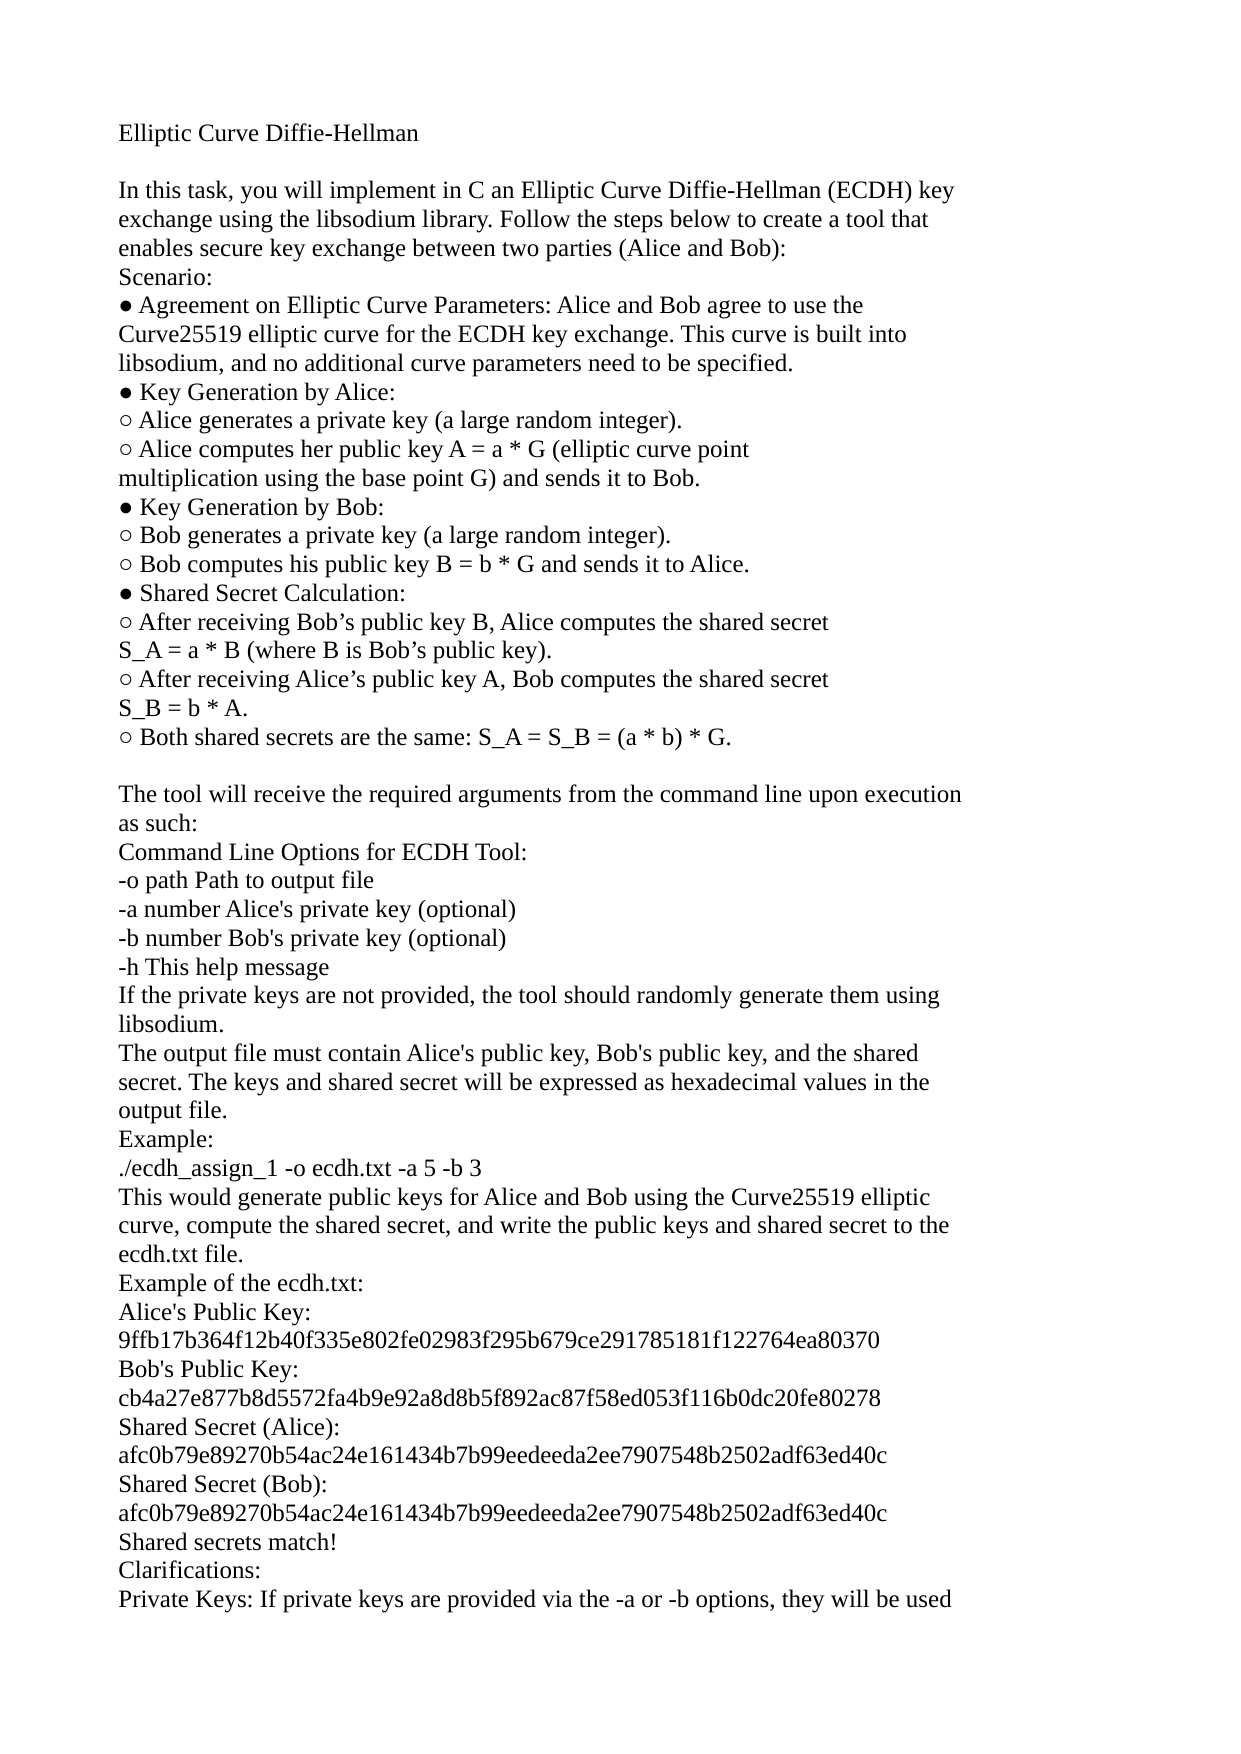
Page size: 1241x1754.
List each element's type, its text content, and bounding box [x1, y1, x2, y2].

text The output file must contain Alice's public key, Bob's public key, and the shared [118, 1038, 1122, 1067]
text ○ Alice computes her public key A = a * G (elliptic curve point [118, 434, 1122, 463]
text ● Shared Secret Calculation: [118, 578, 1122, 607]
text enables secure key exchange between two parties (Alice and Bob): [118, 233, 1122, 262]
text Command Line Options for ECDH Tool: [118, 837, 1122, 866]
text libsodium, and no additional curve parameters need to be specified. [118, 348, 1122, 377]
text Private Keys: If private keys are provided via the -a or -b options, they will be used [118, 1584, 1122, 1613]
text ○ Both shared secrets are the same: S_A = S_B = (a * b) * G. [118, 722, 1122, 751]
text This would generate public keys for Alice and Bob using the Curve25519 elliptic [118, 1182, 1122, 1211]
text curve, compute the shared secret, and write the public keys and shared secret to the [118, 1211, 1122, 1239]
text If the private keys are not provided, the tool should randomly generate them using [118, 981, 1122, 1009]
text ○ After receiving Bob’s public key B, Alice computes the shared secret [118, 607, 1122, 636]
text Shared secrets match! [118, 1527, 1122, 1556]
text 9ffb17b364f12b40f335e802fe02983f295b679ce291785181f122764ea80370 [118, 1326, 1122, 1354]
text S_A = a * B (where B is Bob’s public key). [118, 636, 1122, 664]
text ○ Bob generates a private key (a large random integer). [118, 521, 1122, 549]
text multiplication using the base point G) and sends it to Bob. [118, 463, 1122, 492]
text Bob's Public Key: [118, 1354, 1122, 1383]
text S_B = b * A. [118, 693, 1122, 722]
text output file. [118, 1096, 1122, 1124]
text afc0b79e89270b54ac24e161434b7b99eedeeda2ee7907548b2502adf63ed40c [118, 1441, 1122, 1469]
text Clarifications: [118, 1556, 1122, 1584]
text Elliptic Curve Diffie-Hellman [118, 118, 1122, 147]
text Shared Secret (Alice): [118, 1412, 1122, 1441]
text -h This help message [118, 952, 1122, 981]
text Scenario: [118, 262, 1122, 291]
text libsodium. [118, 1009, 1122, 1038]
text Alice's Public Key: [118, 1297, 1122, 1326]
text Example: [118, 1124, 1122, 1153]
text secret. The keys and shared secret will be expressed as hexadecimal values in the [118, 1067, 1122, 1096]
text ./ecdh_assign_1 -o ecdh.txt -a 5 -b 3 [118, 1153, 1122, 1182]
text Shared Secret (Bob): [118, 1469, 1122, 1498]
text ○ Alice generates a private key (a large random integer). [118, 406, 1122, 434]
text ○ After receiving Alice’s public key A, Bob computes the shared secret [118, 664, 1122, 693]
text afc0b79e89270b54ac24e161434b7b99eedeeda2ee7907548b2502adf63ed40c [118, 1498, 1122, 1527]
text cb4a27e877b8d5572fa4b9e92a8d8b5f892ac87f58ed053f116b0dc20fe80278 [118, 1383, 1122, 1412]
text -a number Alice's private key (optional) [118, 894, 1122, 923]
text ecdh.txt file. [118, 1239, 1122, 1268]
text Ιn this task, you will implement in C an Elliptic Curve Diffie-Hellman (ECDH) key [118, 176, 1122, 204]
text ○ Bob computes his public key B = b * G and sends it to Alice. [118, 549, 1122, 578]
text ● Key Generation by Bob: [118, 492, 1122, 521]
text ● Agreement on Elliptic Curve Parameters: Alice and Bob agree to use the [118, 291, 1122, 319]
text The tool will receive the required arguments from the command line upon execution [118, 779, 1122, 808]
text -o path Path to output file [118, 866, 1122, 894]
text as such: [118, 808, 1122, 837]
text ● Key Generation by Alice: [118, 377, 1122, 406]
text -b number Bob's private key (optional) [118, 923, 1122, 952]
text Curve25519 elliptic curve for the ECDH key exchange. This curve is built into [118, 319, 1122, 348]
text exchange using the libsodium library. Follow the steps below to create a tool that [118, 204, 1122, 233]
text Example of the ecdh.txt: [118, 1268, 1122, 1297]
